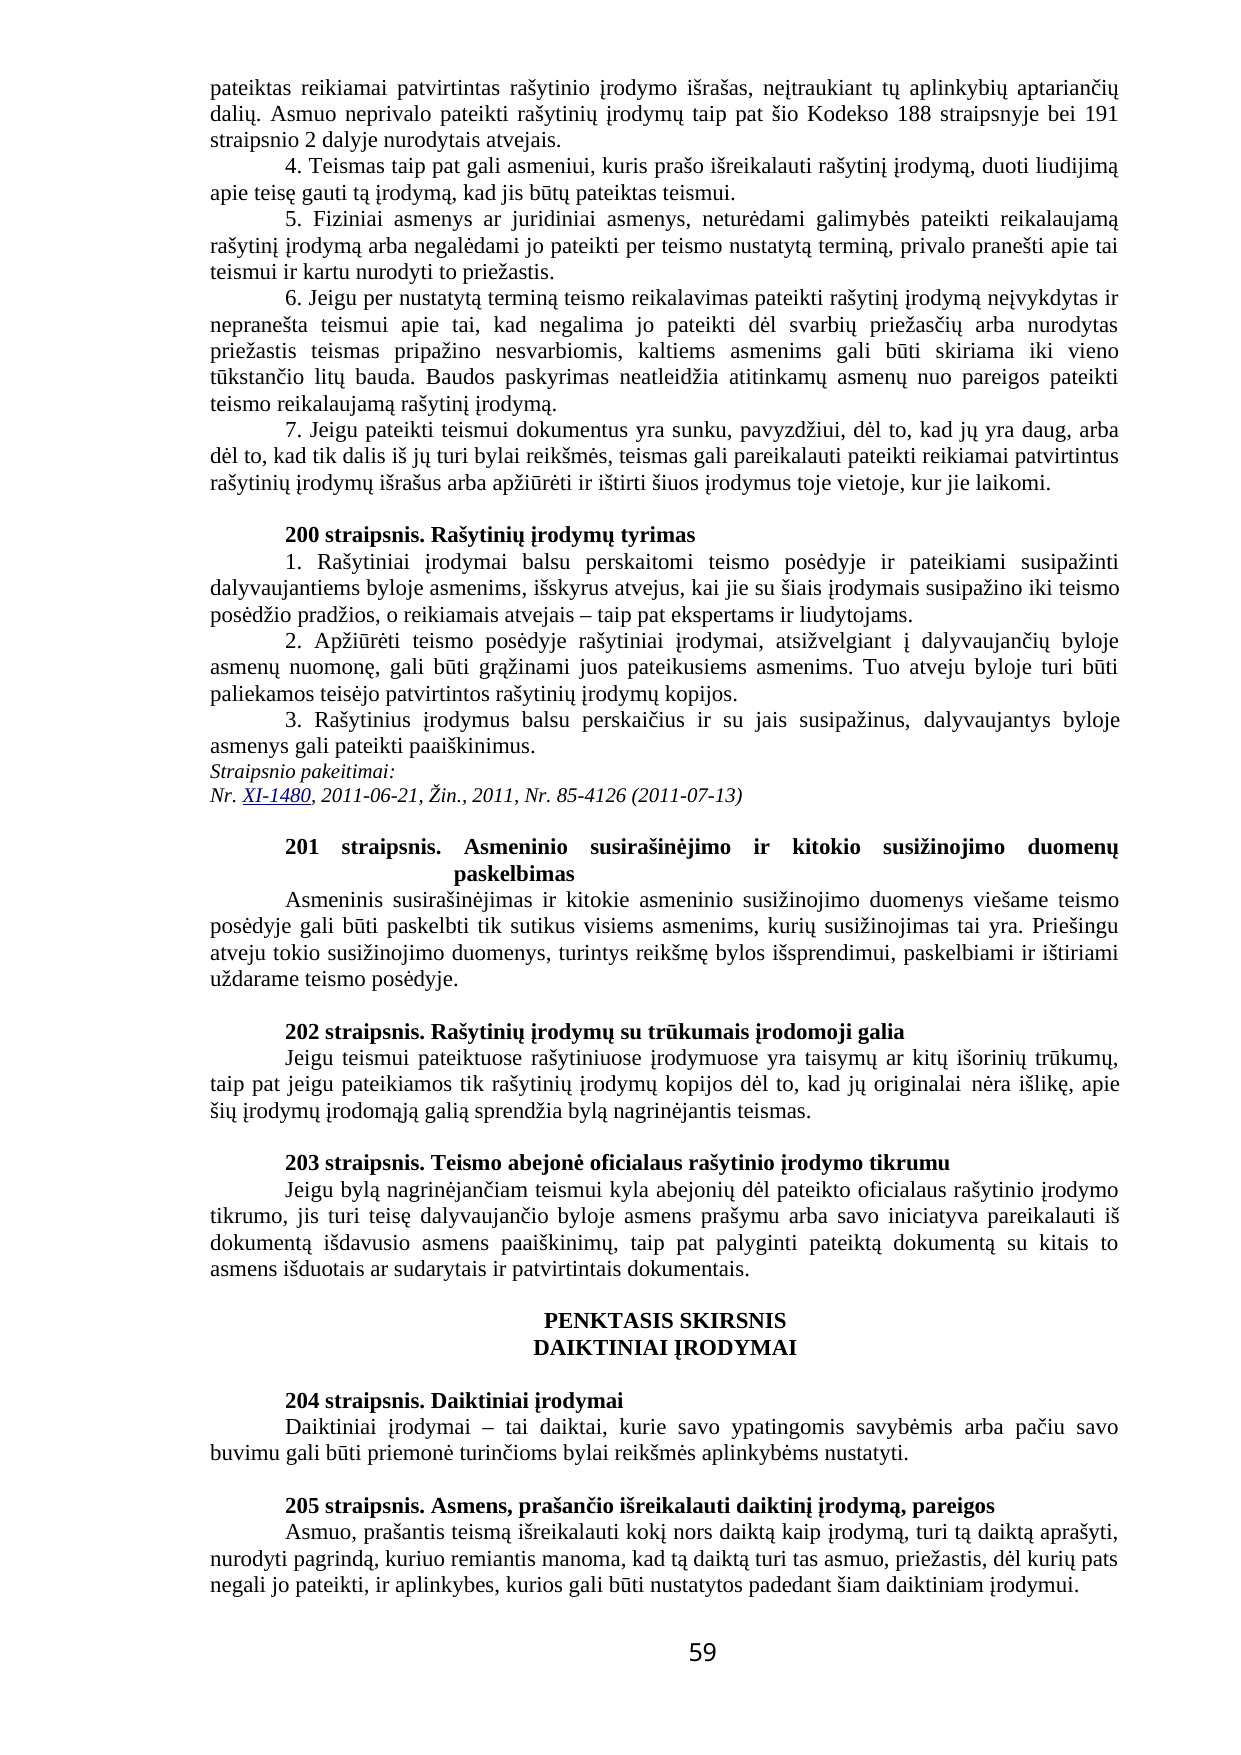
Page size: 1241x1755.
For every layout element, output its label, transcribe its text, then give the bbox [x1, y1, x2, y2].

text 203 straipsnis. Teismo abejonė oficialaus rašytinio įrodymo tikrumu [210, 1149, 1120, 1176]
text 7. Jeigu pateikti teismui dokumentus yra sunku, pavyzdžiui, dėl to, kad jų yra daug, arba dėl to, kad tik dalis iš jų turi bylai reikšmės, teismas gali pareikalauti pateikti reikiamai patvirtintus rašytinių įrodymų išrašus arba apžiūrėti ir ištirti šiuos įrodymus toje vietoje, kur jie laikomi. [210, 416, 1120, 495]
text Straipsnio pakeitimai: [210, 759, 1120, 783]
text 200 straipsnis. Rašytinių įrodymų tyrimas [210, 522, 1120, 548]
text 1. Rašytiniai įrodymai balsu perskaitomi teismo posėdyje ir pateikiami susipažinti dalyvaujantiems byloje asmenims, išskyrus atvejus, kai jie su šiais įrodymais susipažino iki teismo posėdžio pradžios, o reikiamais atvejais – taip pat ekspertams ir liudytojams. [210, 548, 1120, 627]
text 6. Jeigu per nustatytą terminą teismo reikalavimas pateikti rašytinį įrodymą neįvykdytas ir nepranešta teismui apie tai, kad negalima jo pateikti dėl svarbių priežasčių arba nurodytas priežastis teismas pripažino nesvarbiomis, kaltiems asmenims gali būti skiriama iki vieno tūkstančio litų bauda. Baudos paskyrimas neatleidžia atitinkamų asmenų nuo pareigos pateikti teismo reikalaujamą rašytinį įrodymą. [210, 284, 1120, 416]
text pateiktas reikiamai patvirtintas rašytinio įrodymo išrašas, neįtraukiant tų aplinkybių aptariančių dalių. Asmuo neprivalo pateikti rašytinių įrodymų taip pat šio Kodekso 188 straipsnyje bei 191 straipsnio 2 dalyje nurodytais atvejais. [210, 73, 1120, 153]
text Jeigu bylą nagrinėjančiam teismui kyla abejonių dėl pateikto oficialaus rašytinio įrodymo tikrumo, jis turi teisę dalyvaujančio byloje asmens prašymu arba savo iniciatyva pareikalauti iš dokumentą išdavusio asmens paaiškinimų, taip pat palyginti pateiktą dokumentą su kitais to asmens išduotais ar sudarytais ir patvirtintais dokumentais. [210, 1176, 1120, 1281]
text Asmuo, prašantis teismą išreikalauti kokį nors daiktą kaip įrodymą, turi tą daiktą aprašyti, nurodyti pagrindą, kuriuo remiantis manoma, kad tą daiktą turi tas asmuo, priežastis, dėl kurių pats negali jo pateikti, ir aplinkybes, kurios gali būti nustatytos padedant šiam daiktiniam įrodymui. [210, 1518, 1120, 1597]
text Daiktiniai įrodymai – tai daiktai, kurie savo ypatingomis savybėmis arba pačiu savo buvimu gali būti priemonė turinčioms bylai reikšmės aplinkybėms nustatyti. [210, 1413, 1120, 1466]
text 204 straipsnis. Daiktiniai įrodymai [210, 1387, 1120, 1413]
text 202 straipsnis. Rašytinių įrodymų su trūkumais įrodomoji galia [210, 1018, 1120, 1044]
text Nr. XI-1480, 2011-06-21, Žin., 2011, Nr. 85-4126 (2011-07-13) [210, 783, 1120, 807]
text 205 straipsnis. Asmens, prašančio išreikalauti daiktinį įrodymą, pareigos [210, 1492, 1120, 1518]
text Daiktiniai įrodymai [210, 1334, 1120, 1360]
text 5. Fiziniai asmenys ar juridiniai asmenys, neturėdami galimybės pateikti reikalaujamą rašytinį įrodymą arba negalėdami jo pateikti per teismo nustatytą terminą, privalo pranešti apie tai teismui ir kartu nurodyti to priežastis. [210, 205, 1120, 284]
text 2. Apžiūrėti teismo posėdyje rašytiniai įrodymai, atsižvelgiant į dalyvaujančių byloje asmenų nuomonę, gali būti grąžinami juos pateikusiems asmenims. Tuo atveju byloje turi būti paliekamos teisėjo patvirtintos rašytinių įrodymų kopijos. [210, 627, 1120, 706]
text Asmeninis susirašinėjimas ir kitokie asmeninio susižinojimo duomenys viešame teismo posėdyje gali būti paskelbti tik sutikus visiems asmenims, kurių susižinojimas tai yra. Priešingu atveju tokio susižinojimo duomenys, turintys reikšmę bylos išsprendimui, paskelbiami ir ištiriami uždarame teismo posėdyje. [210, 886, 1120, 991]
text 4. Teismas taip pat gali asmeniui, kuris prašo išreikalauti rašytinį įrodymą, duoti liudijimą apie teisę gauti tą įrodymą, kad jis būtų pateiktas teismui. [210, 153, 1120, 205]
text Jeigu teismui pateiktuose rašytiniuose įrodymuose yra taisymų ar kitų išorinių trūkumų, taip pat jeigu pateikiamos tik rašytinių įrodymų kopijos dėl to, kad jų originalai nėra išlikę, apie šių įrodymų įrodomąją galią sprendžia bylą nagrinėjantis teismas. [210, 1044, 1120, 1123]
text 3. Rašytinius įrodymus balsu perskaičius ir su jais susipažinus, dalyvaujantys byloje asmenys gali pateikti paaiškinimus. [210, 706, 1120, 759]
subtitle Penktasis skirsnis [210, 1308, 1120, 1334]
text 201 straipsnis. Asmeninio susirašinėjimo ir kitokio susižinojimo duomenų paskelbimas [285, 833, 1120, 886]
